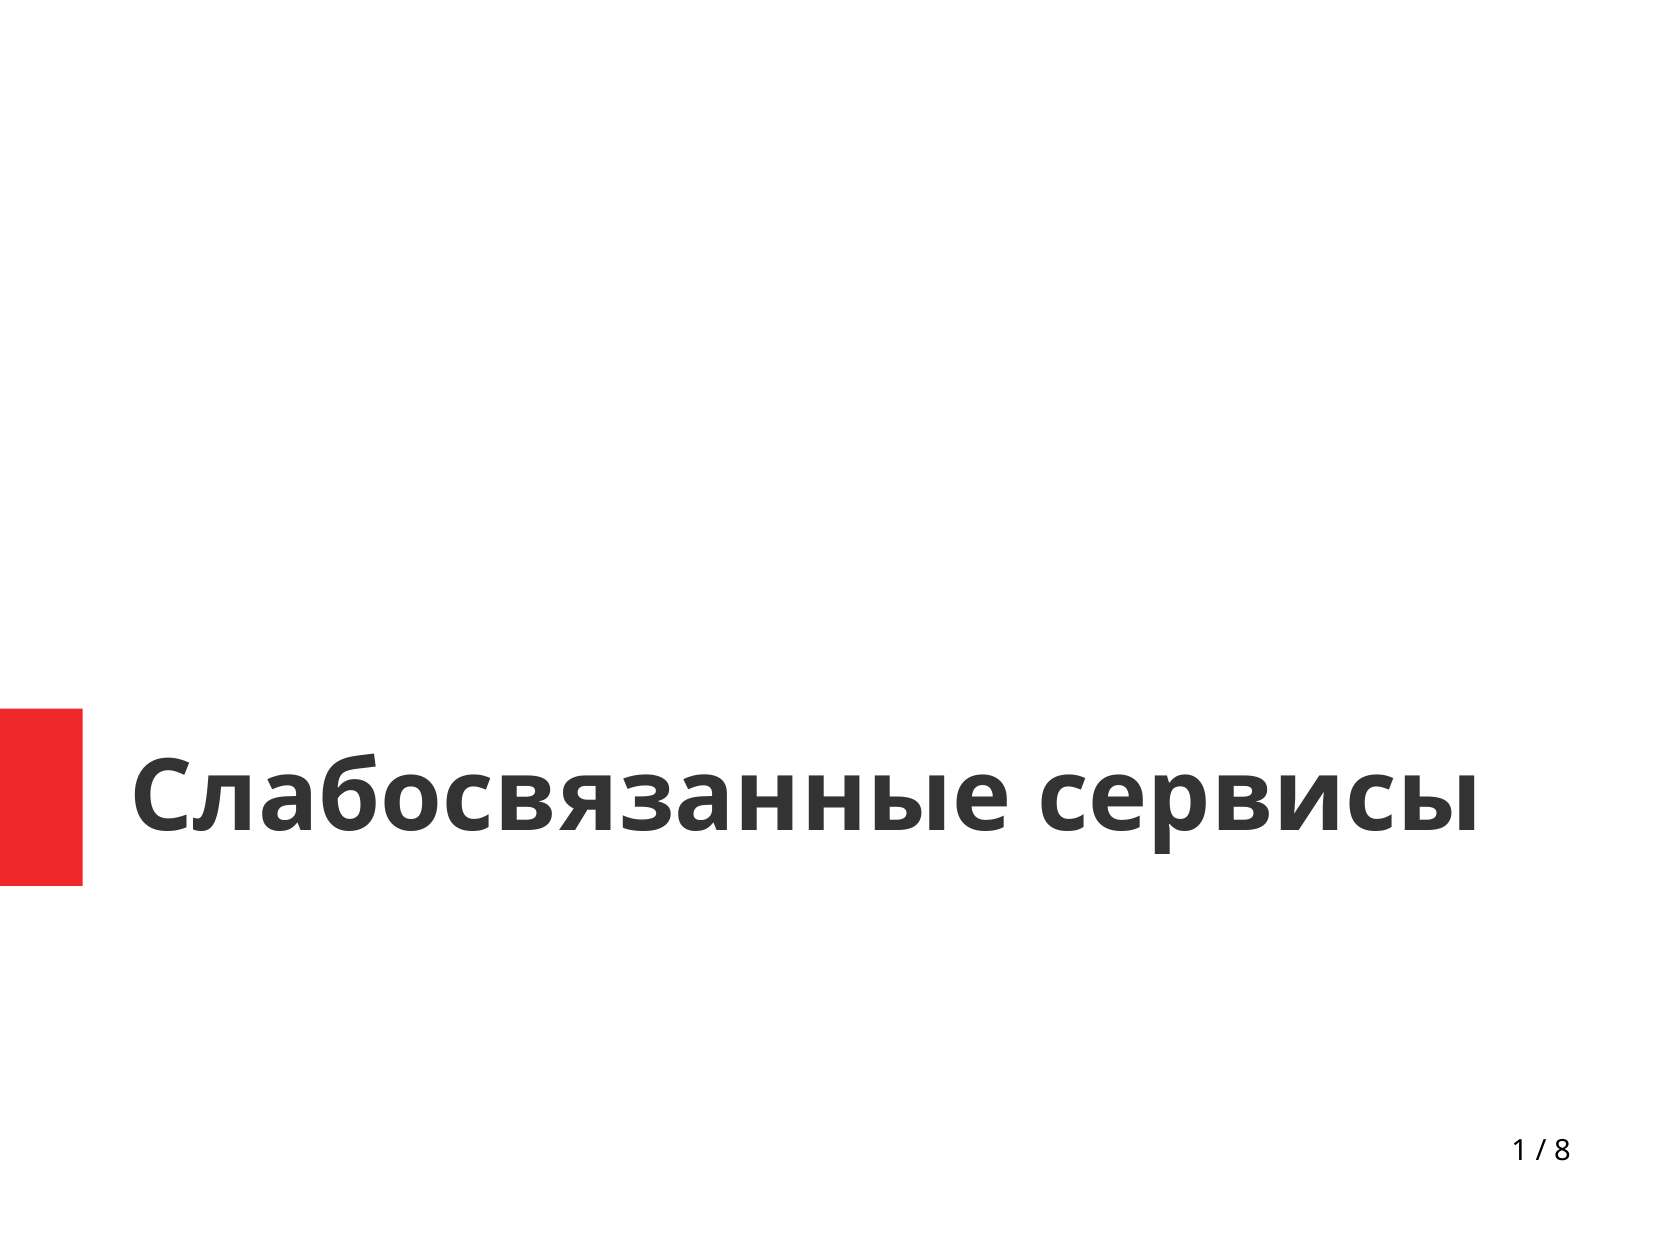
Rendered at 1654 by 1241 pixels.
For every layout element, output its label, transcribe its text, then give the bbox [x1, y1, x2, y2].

title Слабосвязанные сервисы [129, 655, 1536, 928]
